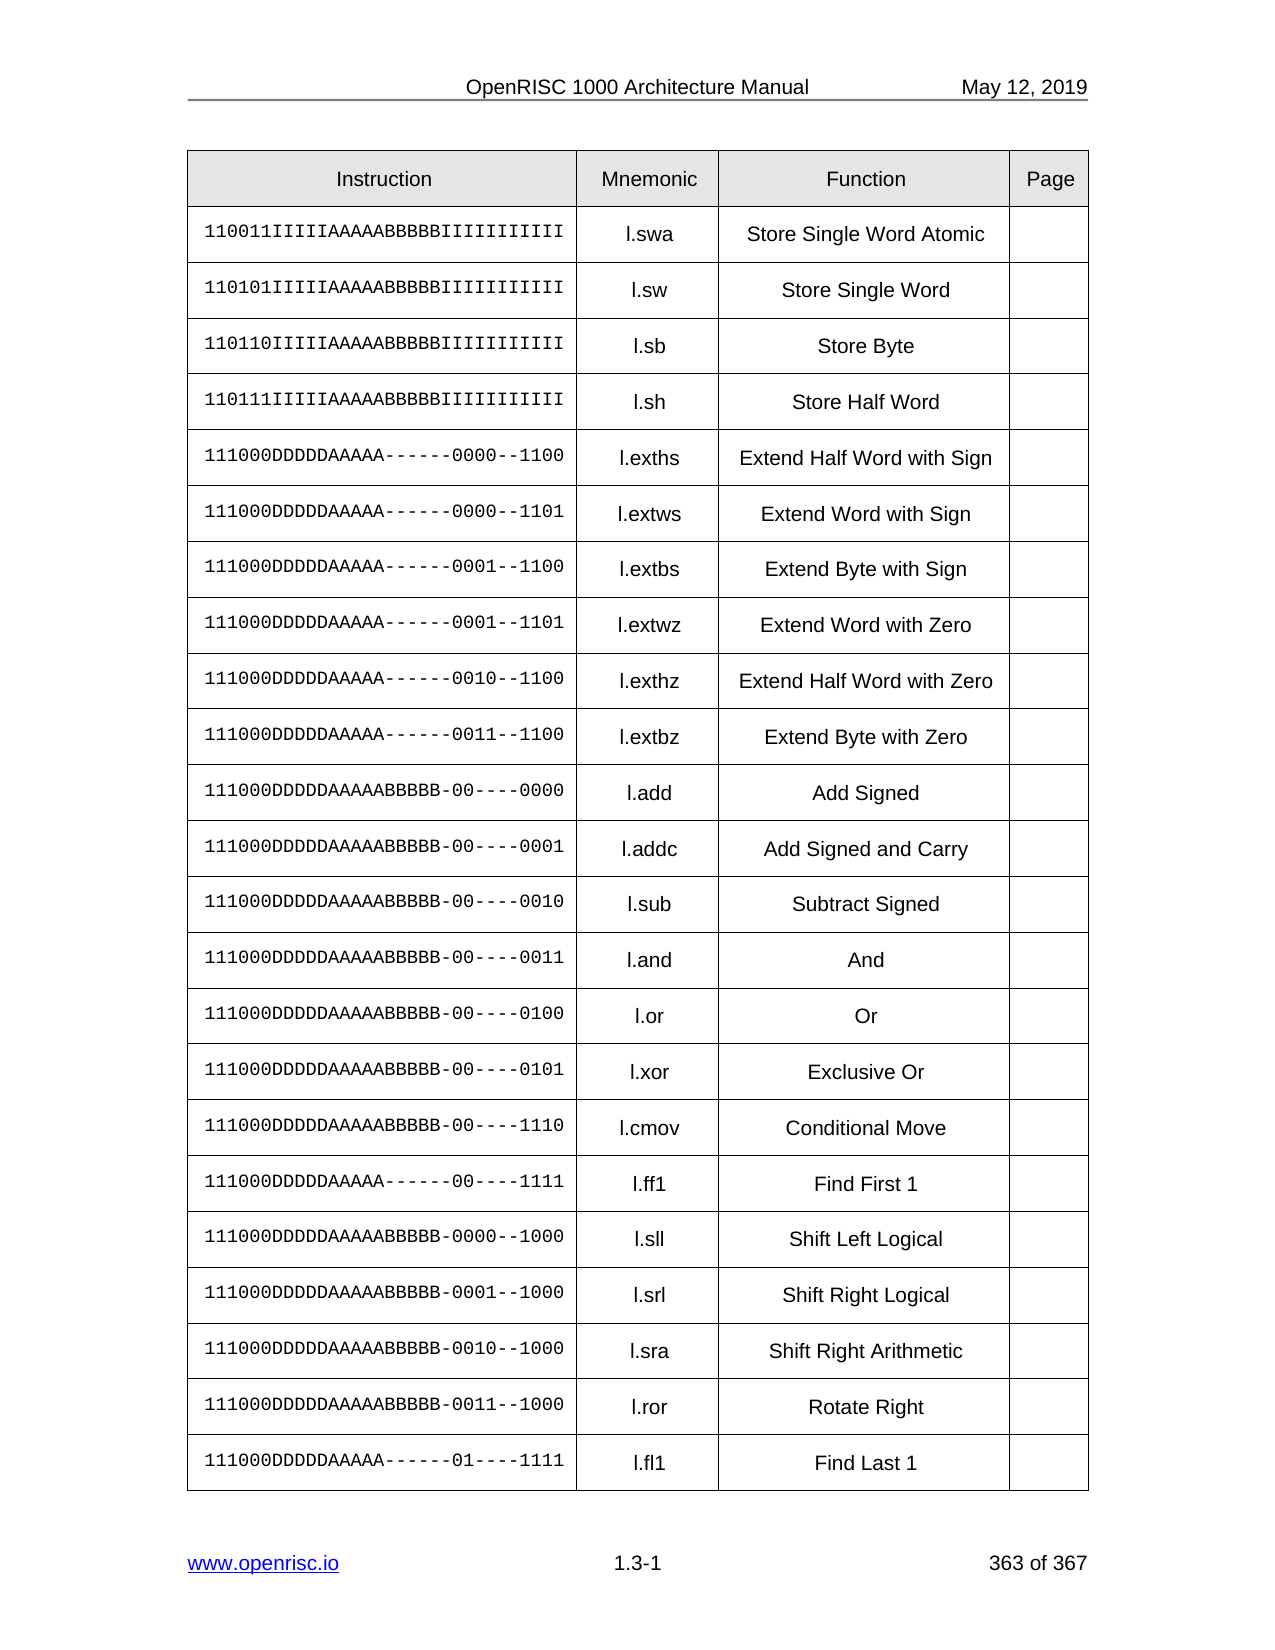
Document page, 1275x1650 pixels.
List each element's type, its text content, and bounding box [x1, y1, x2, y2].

table_cell [1010, 1379, 1088, 1434]
table_cell Add Signed and Carry [719, 821, 1009, 876]
table_cell 111000DDDDDAAAAA------01----1111 [188, 1435, 576, 1490]
table_cell 111000DDDDDAAAAABBBBB-00----0000 [188, 765, 576, 820]
table_cell Store Byte [719, 319, 1009, 373]
table_cell l.addc [577, 821, 718, 876]
table_cell [1010, 654, 1088, 708]
table_cell l.sra [577, 1324, 718, 1378]
table_cell [1010, 1156, 1088, 1211]
table_header Instruction [188, 151, 576, 206]
table_cell Store Half Word [719, 374, 1009, 429]
table_cell And [719, 933, 1009, 987]
table_cell [1010, 542, 1088, 597]
table_cell l.extbs [577, 542, 718, 597]
table_cell 111000DDDDDAAAAA------0000--1101 [188, 486, 576, 541]
table_cell 111000DDDDDAAAAABBBBB-0011--1000 [188, 1379, 576, 1434]
table_cell Extend Half Word with Sign [719, 430, 1009, 485]
table_cell 111000DDDDDAAAAA------0001--1100 [188, 542, 576, 597]
table_cell 111000DDDDDAAAAABBBBB-0001--1000 [188, 1268, 576, 1322]
table_cell 110011IIIIIAAAAABBBBBIIIIIIIIIII [188, 207, 576, 262]
table_cell [1010, 207, 1088, 262]
table_cell 111000DDDDDAAAAA------0011--1100 [188, 709, 576, 764]
table_cell l.and [577, 933, 718, 987]
table_cell 111000DDDDDAAAAA------0010--1100 [188, 654, 576, 708]
table_cell l.exthz [577, 654, 718, 708]
table_cell Shift Right Logical [719, 1268, 1009, 1322]
table_cell 111000DDDDDAAAAABBBBB-00----0100 [188, 989, 576, 1043]
table_cell l.exths [577, 430, 718, 485]
table_cell Extend Half Word with Zero [719, 654, 1009, 708]
table_cell [1010, 1212, 1088, 1267]
table_cell [1010, 1435, 1088, 1490]
table_cell [1010, 598, 1088, 652]
table_cell Shift Right Arithmetic [719, 1324, 1009, 1378]
table_cell l.sll [577, 1212, 718, 1267]
table_cell 111000DDDDDAAAAABBBBB-0000--1000 [188, 1212, 576, 1267]
table_cell Or [719, 989, 1009, 1043]
table_cell l.ror [577, 1379, 718, 1434]
table_cell l.extws [577, 486, 718, 541]
table_cell l.sb [577, 319, 718, 373]
table_cell l.or [577, 989, 718, 1043]
table_cell Extend Byte with Zero [719, 709, 1009, 764]
table_cell l.sw [577, 263, 718, 317]
table_cell 111000DDDDDAAAAABBBBB-00----0101 [188, 1044, 576, 1099]
table_cell l.sub [577, 877, 718, 932]
table_cell Exclusive Or [719, 1044, 1009, 1099]
table_cell [1010, 933, 1088, 987]
table_cell Extend Word with Zero [719, 598, 1009, 652]
table_cell [1010, 263, 1088, 317]
table_cell Extend Byte with Sign [719, 542, 1009, 597]
table_cell Store Single Word [719, 263, 1009, 317]
table_cell l.ff1 [577, 1156, 718, 1211]
table_cell 111000DDDDDAAAAA------0001--1101 [188, 598, 576, 652]
table_cell l.xor [577, 1044, 718, 1099]
table_cell [1010, 1044, 1088, 1099]
table_cell Find Last 1 [719, 1435, 1009, 1490]
table_cell 110111IIIIIAAAAABBBBBIIIIIIIIIII [188, 374, 576, 429]
table_cell l.extwz [577, 598, 718, 652]
table_cell 111000DDDDDAAAAABBBBB-00----0011 [188, 933, 576, 987]
table_cell [1010, 319, 1088, 373]
table_cell Add Signed [719, 765, 1009, 820]
table_cell 111000DDDDDAAAAABBBBB-00----1110 [188, 1100, 576, 1155]
table_cell [1010, 1100, 1088, 1155]
table_cell 111000DDDDDAAAAA------00----1111 [188, 1156, 576, 1211]
table_cell 111000DDDDDAAAAABBBBB-00----0001 [188, 821, 576, 876]
table_cell l.srl [577, 1268, 718, 1322]
table_cell [1010, 877, 1088, 932]
table_cell [1010, 1268, 1088, 1322]
table_header Page [1010, 151, 1088, 206]
table_cell 111000DDDDDAAAAA------0000--1100 [188, 430, 576, 485]
table_cell l.add [577, 765, 718, 820]
table_cell [1010, 709, 1088, 764]
table_cell l.swa [577, 207, 718, 262]
table_cell 110101IIIIIAAAAABBBBBIIIIIIIIIII [188, 263, 576, 317]
table_cell Conditional Move [719, 1100, 1009, 1155]
table_cell Store Single Word Atomic [719, 207, 1009, 262]
table_cell l.cmov [577, 1100, 718, 1155]
table_cell [1010, 765, 1088, 820]
table_header Mnemonic [577, 151, 718, 206]
table_cell Extend Word with Sign [719, 486, 1009, 541]
table_cell 110110IIIIIAAAAABBBBBIIIIIIIIIII [188, 319, 576, 373]
table_cell [1010, 374, 1088, 429]
table_cell [1010, 1324, 1088, 1378]
table_cell [1010, 989, 1088, 1043]
table_cell [1010, 486, 1088, 541]
table_cell [1010, 430, 1088, 485]
table_cell l.sh [577, 374, 718, 429]
table_cell Find First 1 [719, 1156, 1009, 1211]
table_cell 111000DDDDDAAAAABBBBB-0010--1000 [188, 1324, 576, 1378]
table_cell l.extbz [577, 709, 718, 764]
table_cell l.fl1 [577, 1435, 718, 1490]
table_cell Subtract Signed [719, 877, 1009, 932]
table_cell Shift Left Logical [719, 1212, 1009, 1267]
table_cell [1010, 821, 1088, 876]
table_header Function [719, 151, 1009, 206]
table_cell 111000DDDDDAAAAABBBBB-00----0010 [188, 877, 576, 932]
table_cell Rotate Right [719, 1379, 1009, 1434]
